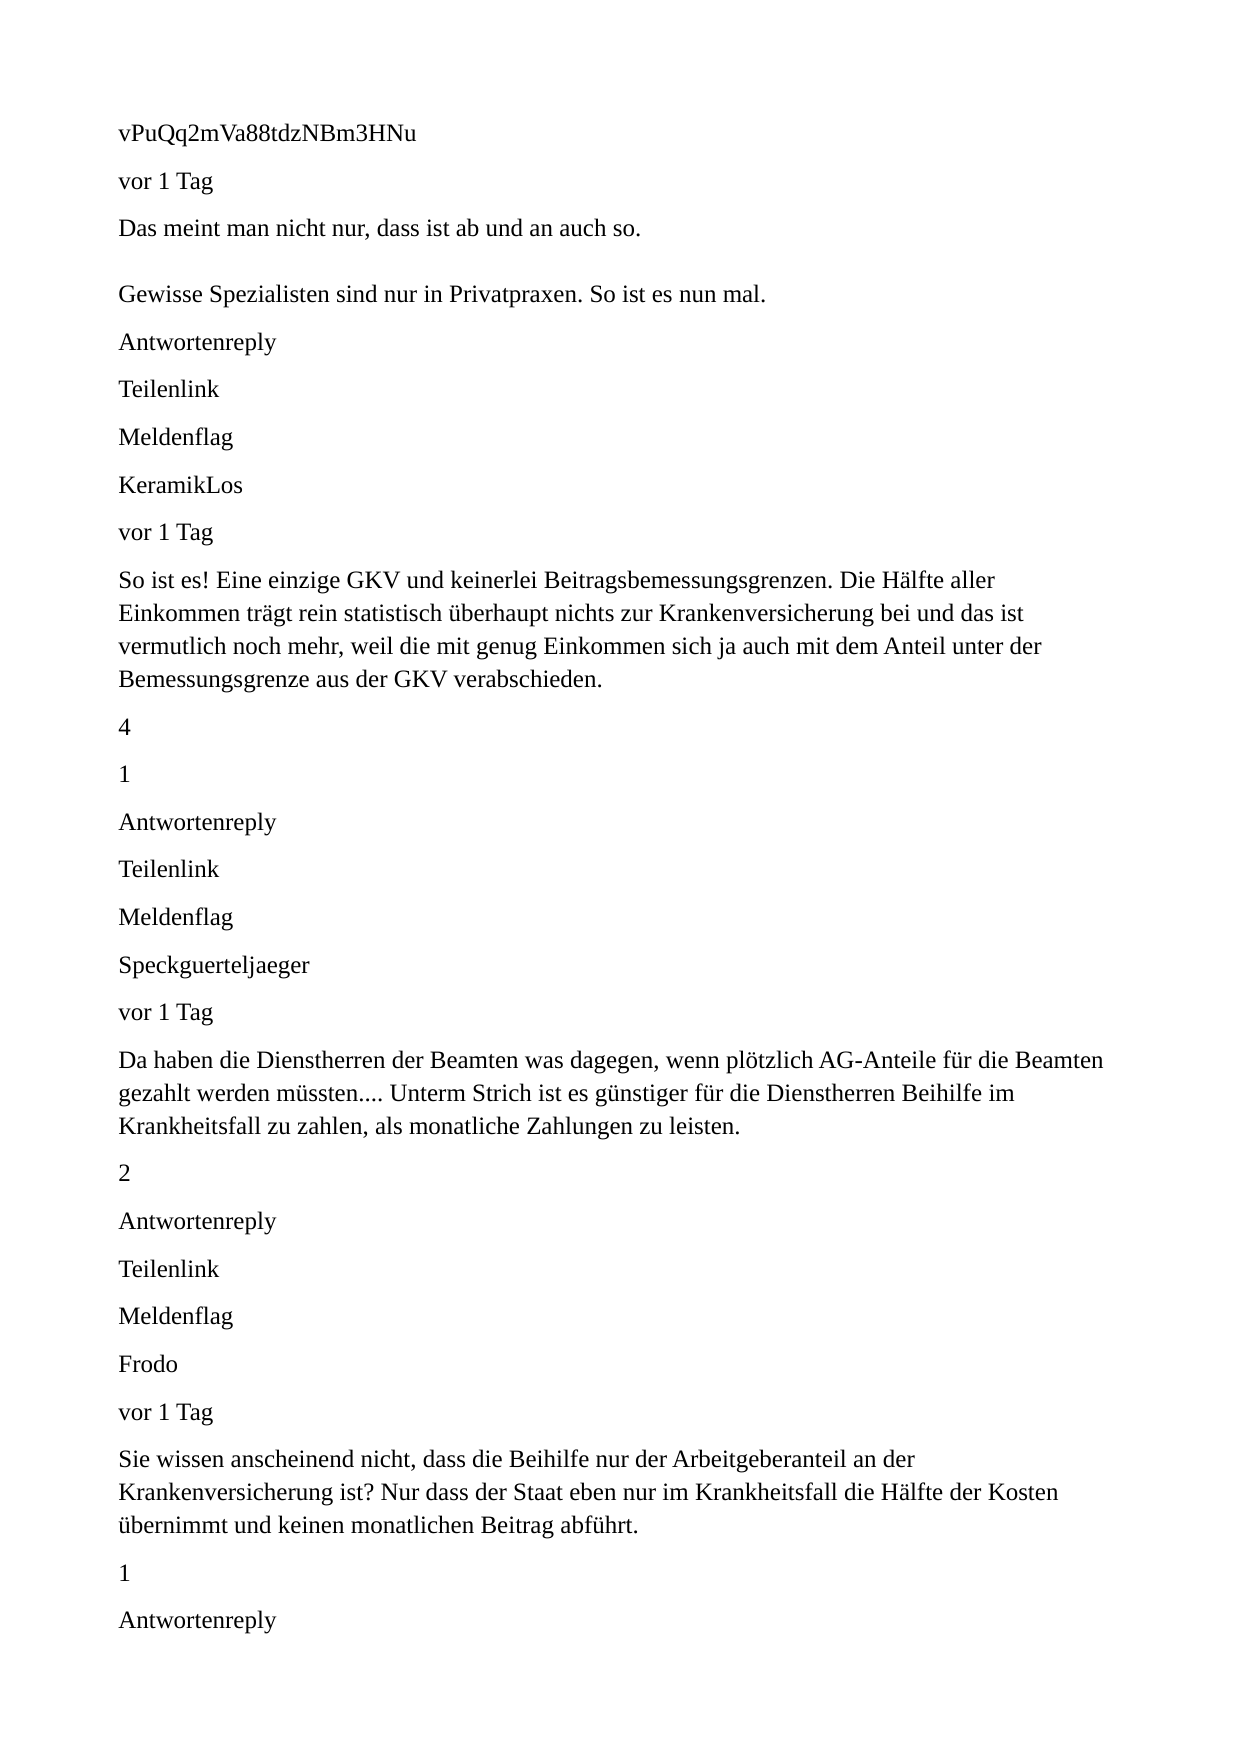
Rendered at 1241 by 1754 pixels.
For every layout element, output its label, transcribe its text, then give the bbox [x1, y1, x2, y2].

text Meldenflag [118, 1301, 1122, 1330]
text Antwortenreply [118, 1206, 1122, 1235]
text 2 [118, 1158, 1122, 1187]
text Meldenflag [118, 422, 1122, 451]
text vor 1 Tag [118, 517, 1122, 546]
text Das meint man nicht nur, dass ist ab und an auch so. Gewisse Spezialisten sind nur in Privatpraxen. So ist es nun mal. [118, 213, 1122, 308]
text 1 [118, 759, 1122, 788]
text Antwortenreply [118, 807, 1122, 836]
text 4 [118, 712, 1122, 740]
text vor 1 Tag [118, 166, 1122, 194]
text Frodo [118, 1349, 1122, 1378]
text Antwortenreply [118, 1605, 1122, 1634]
text 1 [118, 1558, 1122, 1587]
text Teilenlink [118, 854, 1122, 883]
text Teilenlink [118, 374, 1122, 403]
text So ist es! Eine einzige GKV und keinerlei Beitragsbemessungsgrenzen. Die Hälfte aller Einkommen trägt rein statistisch überhaupt nichts zur Krankenversicherung bei und das ist vermutlich noch mehr, weil die mit genug Einkommen sich ja auch mit dem Anteil unter der Bemessungsgrenze aus der GKV verabschieden. [118, 565, 1122, 693]
text Sie wissen anscheinend nicht, dass die Beihilfe nur der Arbeitgeberanteil an der Krankenversicherung ist? Nur dass der Staat eben nur im Krankheitsfall die Hälfte der Kosten übernimmt und keinen monatlichen Beitrag abführt. [118, 1444, 1122, 1539]
text Antwortenreply [118, 327, 1122, 356]
text Speckguerteljaeger [118, 950, 1122, 978]
text vor 1 Tag [118, 997, 1122, 1026]
text vPuQq2mVa88tdzNBm3HNu [118, 118, 1122, 147]
text Meldenflag [118, 902, 1122, 931]
text vor 1 Tag [118, 1397, 1122, 1425]
text Teilenlink [118, 1254, 1122, 1282]
text Da haben die Dienstherren der Beamten was dagegen, wenn plötzlich AG-Anteile für die Beamten gezahlt werden müssten.... Unterm Strich ist es günstiger für die Dienstherren Beihilfe im Krankheitsfall zu zahlen, als monatliche Zahlungen zu leisten. [118, 1045, 1122, 1140]
text KeramikLos [118, 470, 1122, 498]
